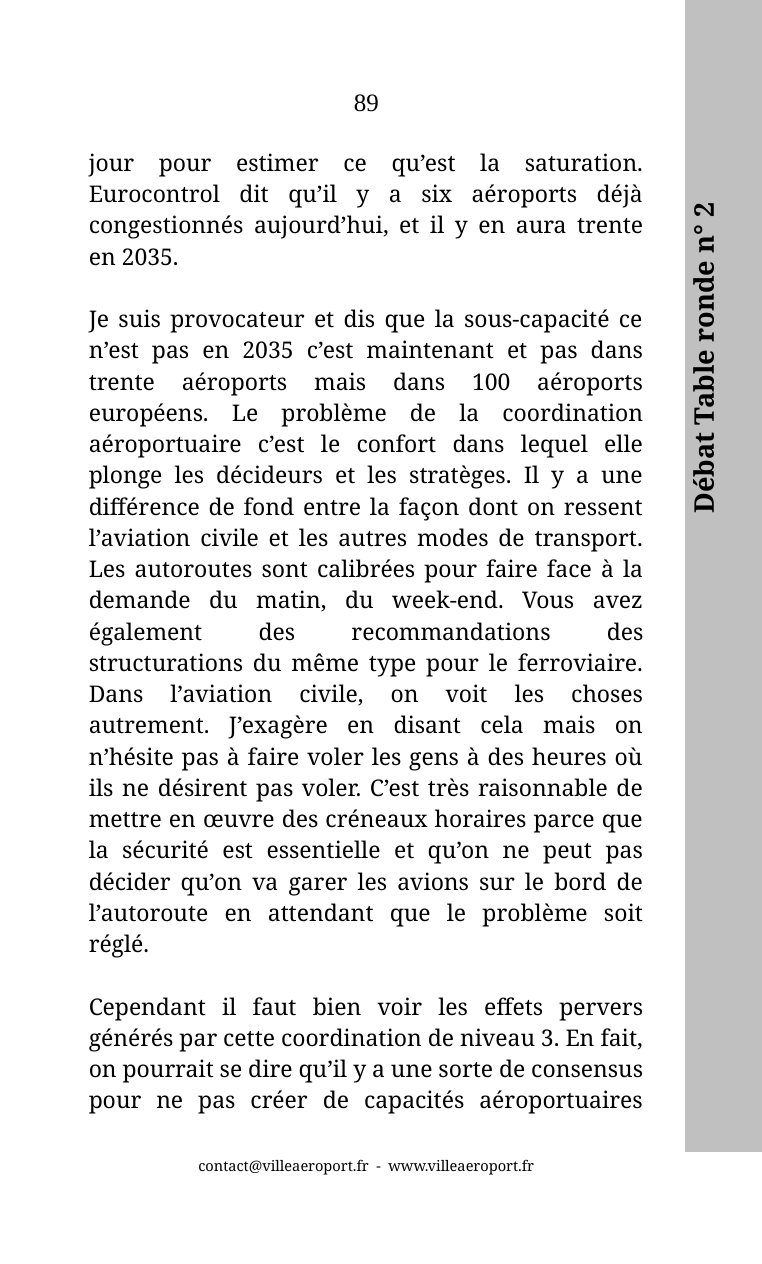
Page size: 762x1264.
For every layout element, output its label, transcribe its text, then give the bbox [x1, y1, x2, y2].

text Débat Table ronde n° 2 [685, 187, 762, 513]
text Je suis provocateur et dis que la sous-capacité ce n’est pas en 2035 c’est maintenant et pas dans trente aéroports mais dans 100 aéroports européens. Le problème de la coordination aéroportuaire c’est le confort dans lequel elle plonge les décideurs et les stratèges. Il y a une différence de fond entre la façon dont on ressent l’aviation civile et les autres modes de transport. Les autoroutes sont calibrées pour faire face à la demande du matin, du week-end. Vous avez également des recommandations des structurations du même type pour le ferroviaire. Dans l’aviation civile, on voit les choses autrement. J’exagère en disant cela mais on n’hésite pas à faire voler les gens à des heures où ils ne désirent pas voler. C’est très raisonnable de mettre en œuvre des créneaux horaires parce que la sécurité est essentielle et qu’on ne peut pas décider qu’on va garer les avions sur le bord de l’autoroute en attendant que le problème soit réglé. [88, 303, 644, 959]
text Cependant il faut bien voir les effets pervers générés par cette coordination de niveau 3. En fait, on pourrait se dire qu’il y a une sorte de consensus pour ne pas créer de capacités aéroportuaires [88, 991, 644, 1116]
text jour pour estimer ce qu’est la saturation. Eurocontrol dit qu’il y a six aéroports déjà congestionnés aujourd’hui, et il y en aura trente en 2035. [88, 147, 644, 272]
